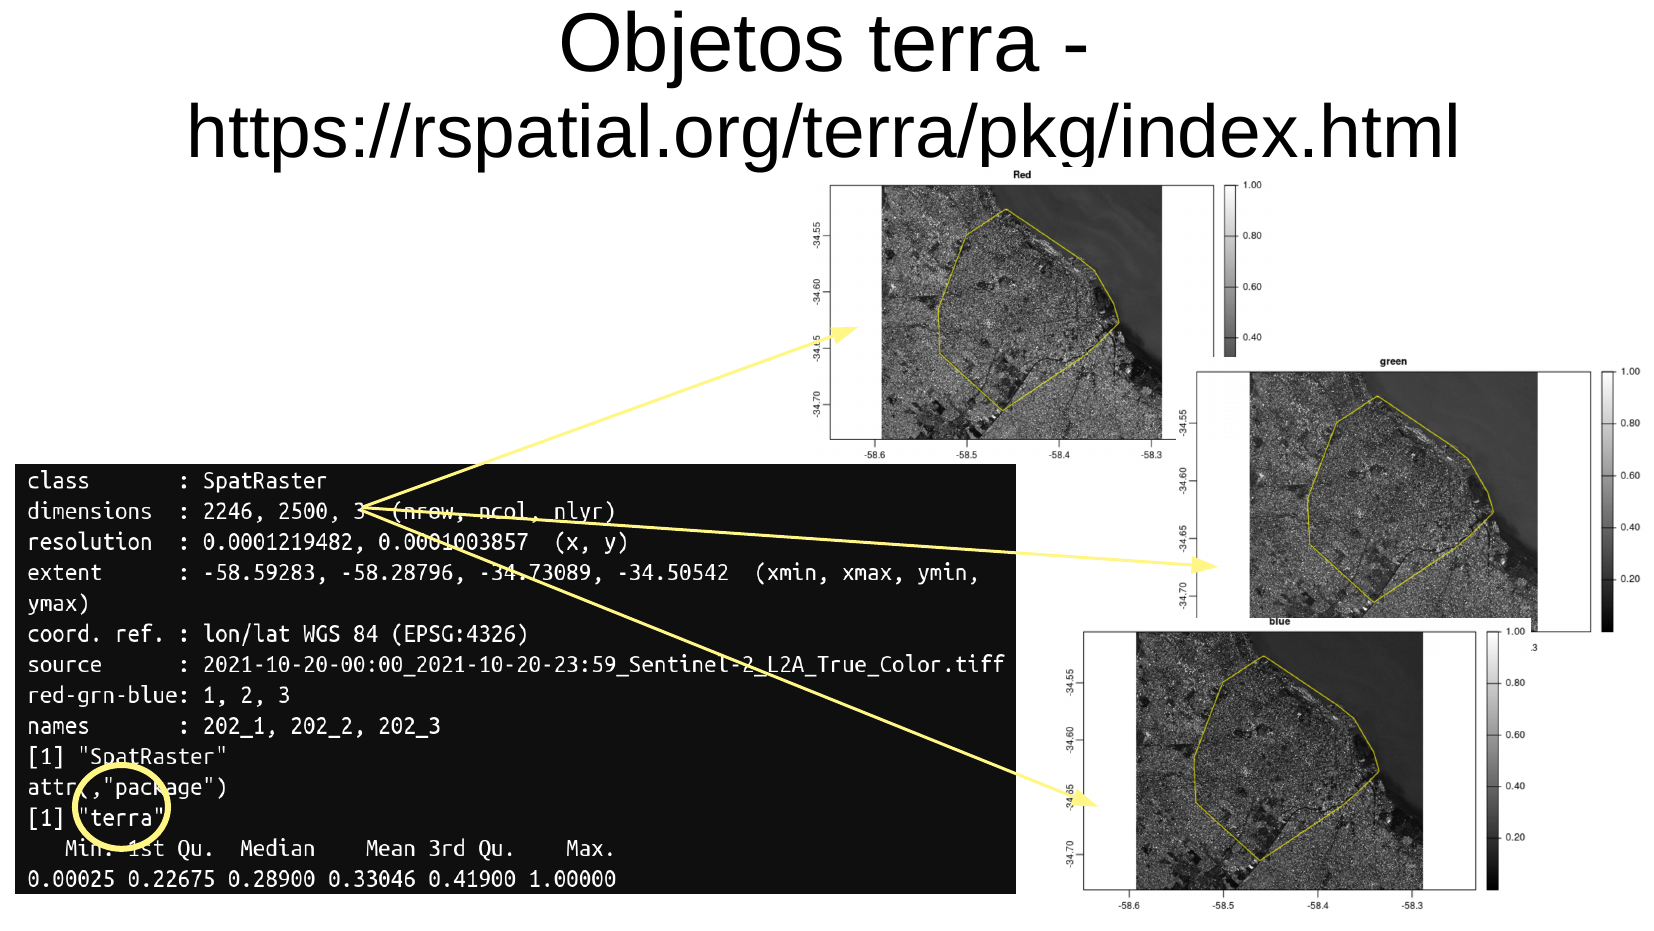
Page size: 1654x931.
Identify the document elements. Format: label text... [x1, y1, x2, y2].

title Objetos terra - https://rspatial.org/terra/pkg/index.html [1, 0, 1648, 188]
picture [368, 510, 1016, 771]
picture [15, 464, 1016, 894]
picture [373, 167, 1646, 916]
